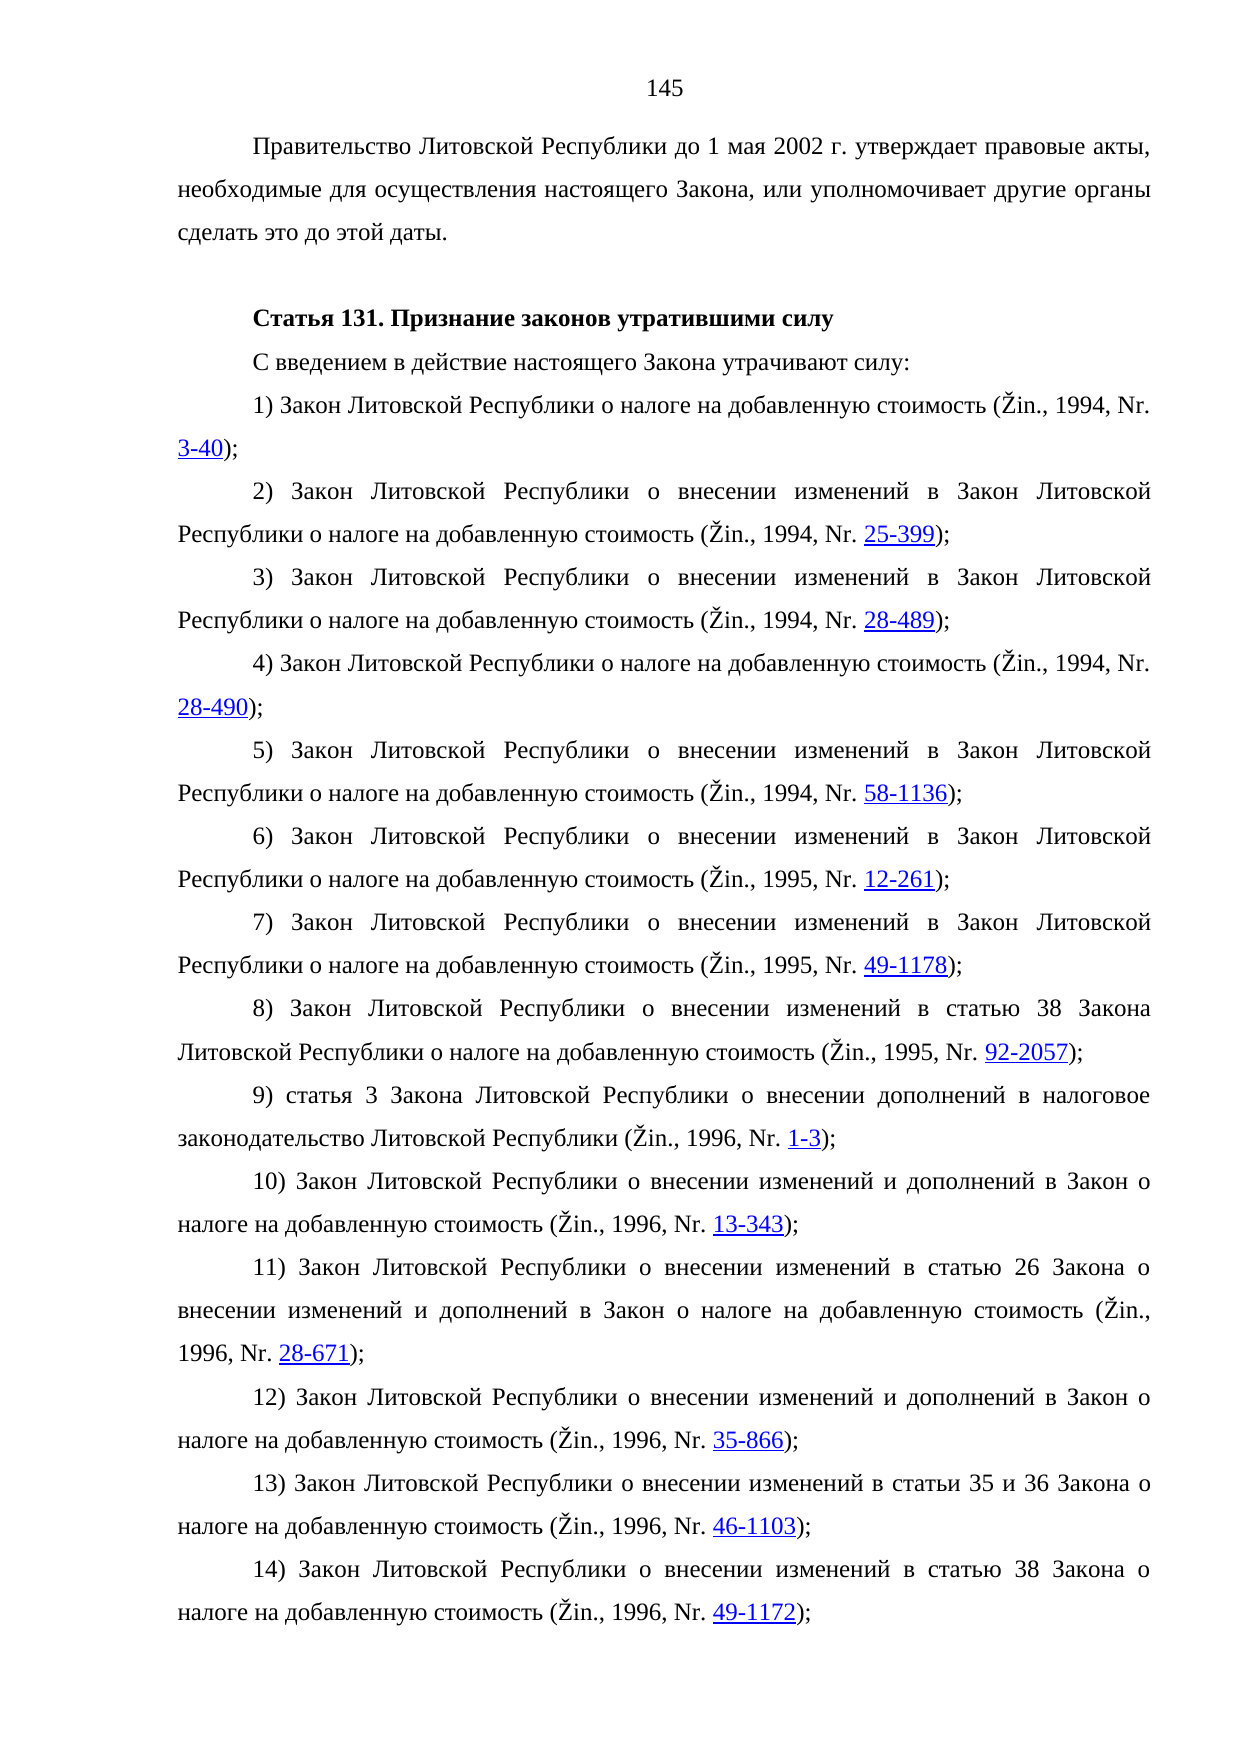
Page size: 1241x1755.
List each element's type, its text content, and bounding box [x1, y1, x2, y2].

text 8) Закон Литовской Республики о внесении изменений в статью 38 Закона Литовской Республики о налоге на добавленную стоимость (Žin., 1995, Nr. 92-2057); [177, 993, 1152, 1065]
text 4) Закон Литовской Республики о налоге на добавленную стоимость (Žin., 1994, Nr. 28-490); [177, 648, 1152, 720]
text 5) Закон Литовской Республики о внесении изменений в Закон Литовской Республики о налоге на добавленную стоимость (Žin., 1994, Nr. 58-1136); [177, 735, 1152, 807]
text 11) Закон Литовской Республики о внесении изменений в статью 26 Закона о внесении изменений и дополнений в Закон о налоге на добавленную стоимость (Žin., 1996, Nr. 28-671); [177, 1252, 1152, 1367]
text 1) Закон Литовской Республики о налоге на добавленную стоимость (Žin., 1994, Nr. 3-40); [177, 390, 1152, 462]
text Правительство Литовской Республики до 1 мая 2002 г. утверждает правовые акты, необходимые для осуществления настоящего Закона, или уполномочивает другие органы сделать это до этой даты. [177, 131, 1152, 246]
text С введением в действие настоящего Закона утрачивают силу: [177, 347, 1152, 375]
text 10) Закон Литовской Республики о внесении изменений и дополнений в Закон о налоге на добавленную стоимость (Žin., 1996, Nr. 13-343); [177, 1166, 1152, 1238]
text 9) статья 3 Закона Литовской Республики о внесении дополнений в налоговое законодательство Литовской Республики (Žin., 1996, Nr. 1-3); [177, 1080, 1152, 1152]
text 12) Закон Литовской Республики о внесении изменений и дополнений в Закон о налоге на добавленную стоимость (Žin., 1996, Nr. 35-866); [177, 1382, 1152, 1453]
text 13) Закон Литовской Республики о внесении изменений в статьи 35 и 36 Закона о налоге на добавленную стоимость (Žin., 1996, Nr. 46-1103); [177, 1468, 1152, 1540]
text 6) Закон Литовской Республики о внесении изменений в Закон Литовской Республики о налоге на добавленную стоимость (Žin., 1995, Nr. 12-261); [177, 821, 1152, 893]
text 2) Закон Литовской Республики о внесении изменений в Закон Литовской Республики о налоге на добавленную стоимость (Žin., 1994, Nr. 25-399); [177, 476, 1152, 548]
text 14) Закон Литовской Республики о внесении изменений в статью 38 Закона о налоге на добавленную стоимость (Žin., 1996, Nr. 49-1172); [177, 1554, 1152, 1626]
text 7) Закон Литовской Республики о внесении изменений в Закон Литовской Республики о налоге на добавленную стоимость (Žin., 1995, Nr. 49-1178); [177, 907, 1152, 979]
text 3) Закон Литовской Республики о внесении изменений в Закон Литовской Республики о налоге на добавленную стоимость (Žin., 1994, Nr. 28-489); [177, 562, 1152, 634]
text Статья 131. Признание законов утратившими силу [177, 303, 1152, 332]
